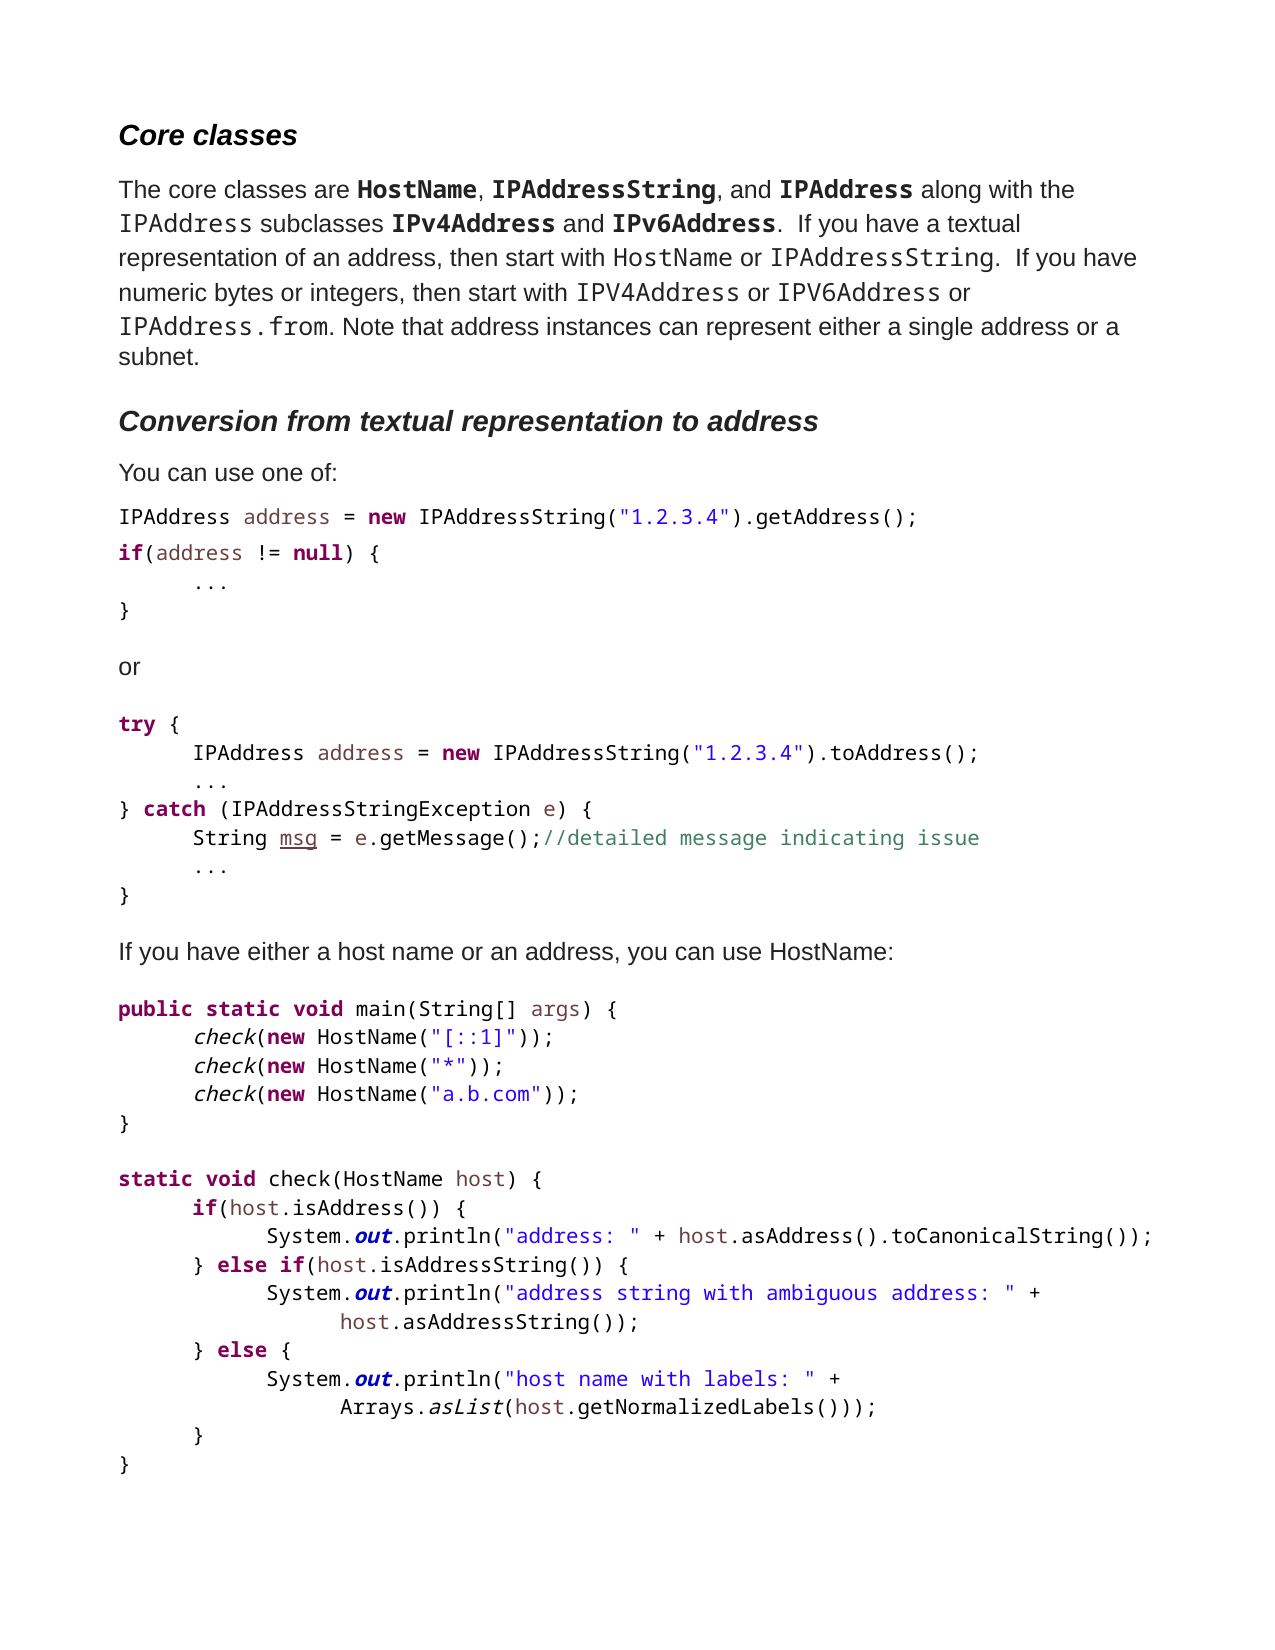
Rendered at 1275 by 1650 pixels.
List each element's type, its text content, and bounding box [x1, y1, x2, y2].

text static void check(HostName host) { [118, 1164, 1157, 1193]
text System.out.println("address: " + host.asAddress().toCanonicalString()); [118, 1221, 1157, 1250]
text You can use one of: [118, 458, 1157, 486]
subtitle Core classes [118, 118, 1157, 152]
text System.out.println("address string with ambiguous address: " + [118, 1278, 1157, 1307]
text } else if(host.isAddressString()) { [118, 1250, 1157, 1278]
text } [118, 1449, 1157, 1477]
text check(new HostName("*")); [118, 1051, 1157, 1079]
text ... [118, 851, 1157, 880]
text if(address != null) { [118, 538, 1157, 567]
text check(new HostName("[::1]")); [118, 1022, 1157, 1051]
text check(new HostName("a.b.com")); [118, 1079, 1157, 1108]
text System.out.println("host name with labels: " + [118, 1364, 1157, 1392]
text } [118, 595, 1157, 624]
text } [118, 1421, 1157, 1449]
text } [118, 880, 1157, 908]
text if(host.isAddress()) { [118, 1193, 1157, 1221]
text try { [118, 709, 1157, 738]
text The core classes are HostName, IPAddressString, and IPAddress along with the IPAddress subclasses IPv4Address and IPv6Address. If you have a textual representation of an address, then start with HostName or IPAddressString. If you have numeric bytes or integers, then start with IPV4Address or IPV6Address or IPAddress.from. Note that address instances can represent either a single address or a subnet. [118, 172, 1157, 371]
text IPAddress address = new IPAddressString("1.2.3.4").toAddress(); [118, 738, 1157, 766]
text } catch (IPAddressStringException e) { [118, 794, 1157, 823]
text IPAddress address = new IPAddressString("1.2.3.4").getAddress(); [118, 502, 1157, 531]
text If you have either a host name or an address, you can use HostName: [118, 937, 1157, 966]
text Arrays.asList(host.getNormalizedLabels())); [118, 1392, 1157, 1421]
text ... [118, 567, 1157, 595]
text } [118, 1108, 1157, 1136]
text ... [118, 766, 1157, 794]
text String msg = e.getMessage();//detailed message indicating issue [118, 823, 1157, 851]
text or [118, 652, 1157, 681]
text public static void main(String[] args) { [118, 994, 1157, 1022]
text } else { [118, 1335, 1157, 1364]
subtitle Conversion from textual representation to address [118, 404, 1157, 437]
text host.asAddressString()); [118, 1307, 1157, 1335]
